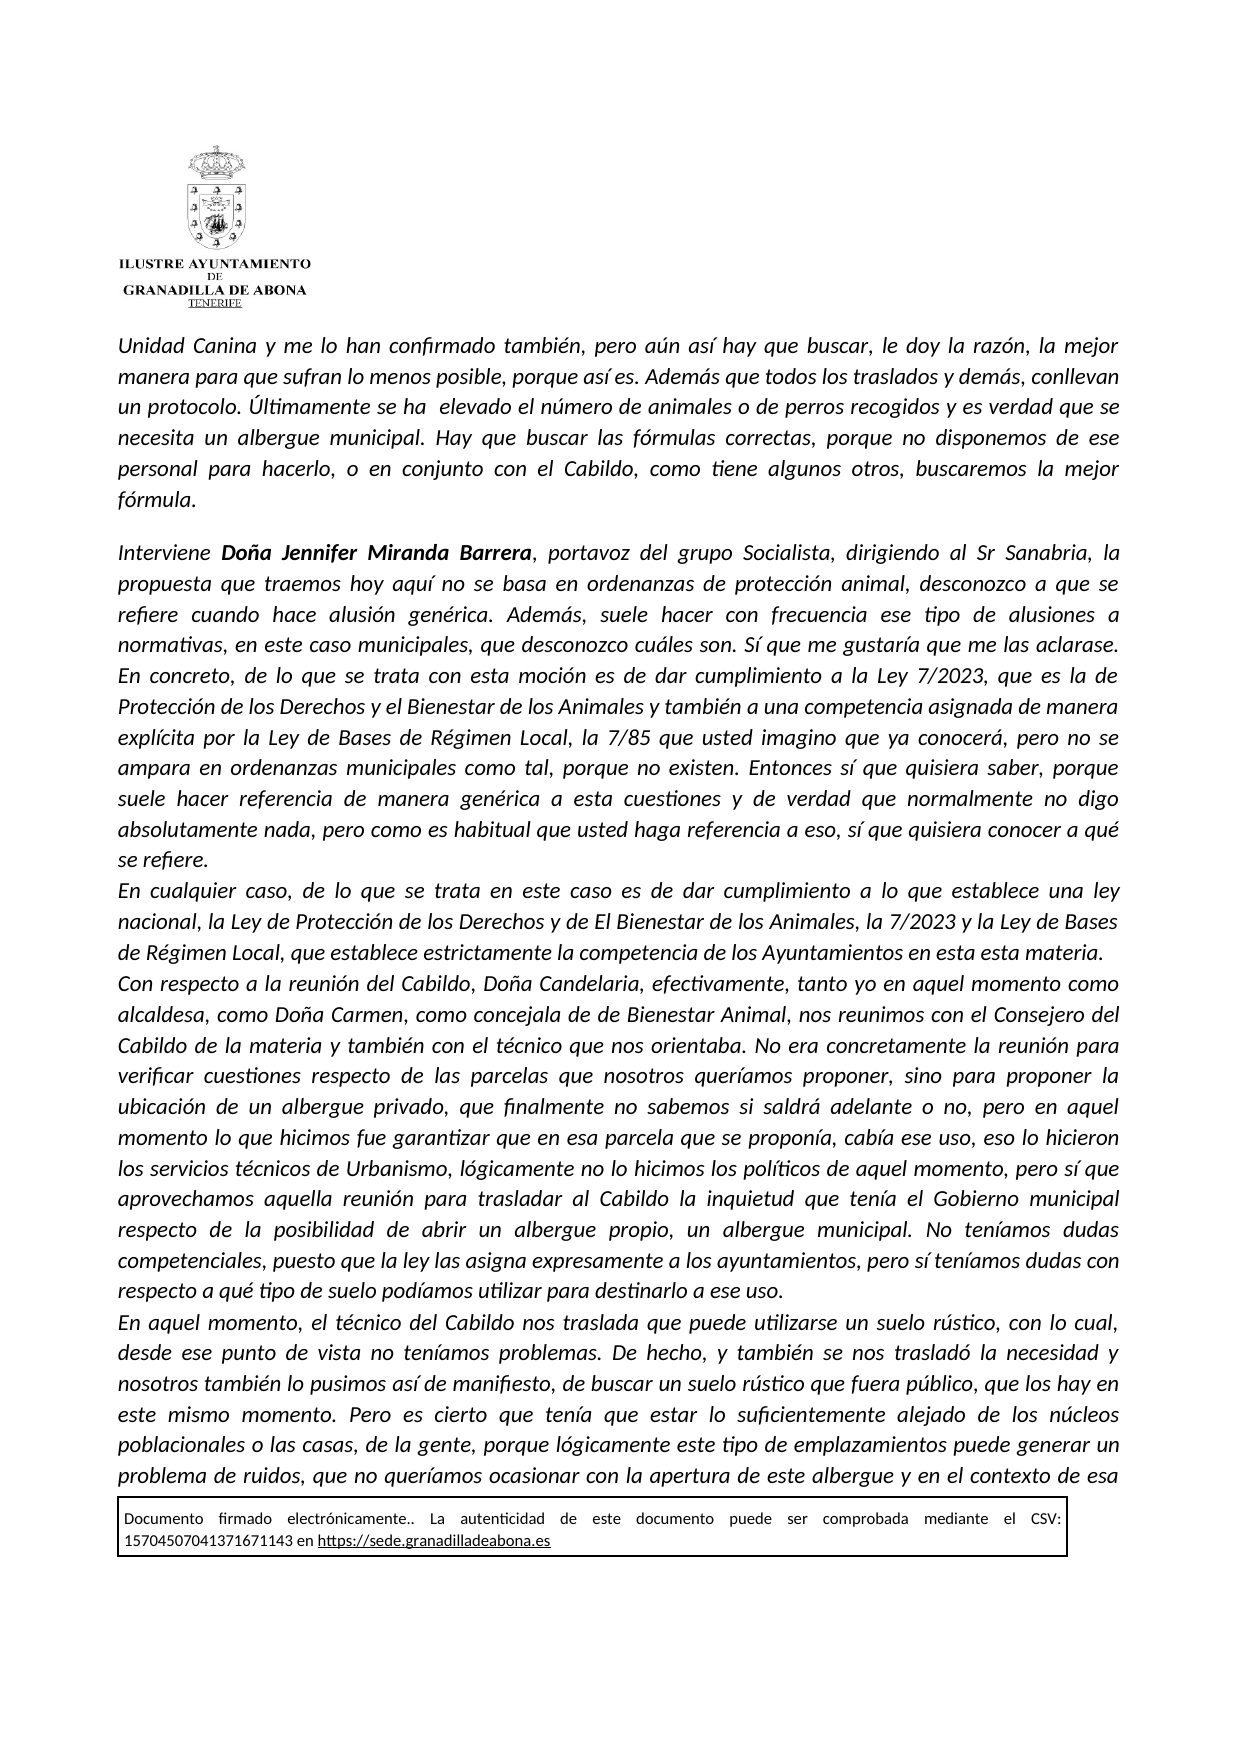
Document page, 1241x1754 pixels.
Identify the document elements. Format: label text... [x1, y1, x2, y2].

text Unidad Canina y me lo han confirmado también, pero aún así hay que buscar, le doy la razón, la mejor manera para que sufran lo menos posible, porque así es. Además que todos los traslados y demás, conllevan un protocolo. Últimamente se ha elevado el número de animales o de perros recogidos y es verdad que se necesita un albergue municipal. Hay que buscar las fórmulas correctas, porque no disponemos de ese personal para hacerlo, o en conjunto con el Cabildo, como tiene algunos otros, buscaremos la mejor fórmula. [118, 331, 1124, 513]
text Con respecto a la reunión del Cabildo, Doña Candelaria, efectivamente, tanto yo en aquel momento como alcaldesa, como Doña Carmen, como concejala de de Bienestar Animal, nos reunimos con el Consejero del Cabildo de la materia y también con el técnico que nos orientaba. No era concretamente la reunión para verificar cuestiones respecto de las parcelas que nosotros queríamos proponer, sino para proponer la ubicación de un albergue privado, que finalmente no sabemos si saldrá adelante o no, pero en aquel momento lo que hicimos fue garantizar que en esa parcela que se proponía, cabía ese uso, eso lo hicieron los servicios técnicos de Urbanismo, lógicamente no lo hicimos los políticos de aquel momento, pero sí que aprovechamos aquella reunión para trasladar al Cabildo la inquietud que tenía el Gobierno municipal respecto de la posibilidad de abrir un albergue propio, un albergue municipal. No teníamos dudas competenciales, puesto que la ley las asigna expresamente a los ayuntamientos, pero sí teníamos dudas con respecto a qué tipo de suelo podíamos utilizar para destinarlo a ese uso. [118, 969, 1124, 1304]
text Interviene Doña Jennifer Miranda Barrera, portavoz del grupo Socialista, dirigiendo al Sr Sanabria, la propuesta que traemos hoy aquí no se basa en ordenanzas de protección animal, desconozco a que se refiere cuando hace alusión genérica. Además, suele hacer con frecuencia ese tipo de alusiones a normativas, en este caso municipales, que desconozco cuáles son. Sí que me gustaría que me las aclarase. En concreto, de lo que se trata con esta moción es de dar cumplimiento a la Ley 7/2023, que es la de Protección de los Derechos y el Bienestar de los Animales y también a una competencia asignada de manera explícita por la Ley de Bases de Régimen Local, la 7/85 que usted imagino que ya conocerá, pero no se ampara en ordenanzas municipales como tal, porque no existen. Entonces sí que quisiera saber, porque suele hacer referencia de manera genérica a esta cuestiones y de verdad que normalmente no digo absolutamente nada, pero como es habitual que usted haga referencia a eso, sí que quisiera conocer a qué se refiere. [118, 538, 1124, 873]
text En cualquier caso, de lo que se trata en este caso es de dar cumplimiento a lo que establece una ley nacional, la Ley de Protección de los Derechos y de El Bienestar de los Animales, la 7/2023 y la Ley de Bases de Régimen Local, que establece estrictamente la competencia de los Ayuntamientos en esta esta materia. [118, 877, 1124, 966]
text En aquel momento, el técnico del Cabildo nos traslada que puede utilizarse un suelo rústico, con lo cual, desde ese punto de vista no teníamos problemas. De hecho, y también se nos trasladó la necesidad y nosotros también lo pusimos así de manifiesto, de buscar un suelo rústico que fuera público, que los hay en este mismo momento. Pero es cierto que tenía que estar lo suficientemente alejado de los núcleos poblacionales o las casas, de la gente, porque lógicamente este tipo de emplazamientos puede generar un problema de ruidos, que no queríamos ocasionar con la apertura de este albergue y en el contexto de esa [118, 1308, 1124, 1489]
